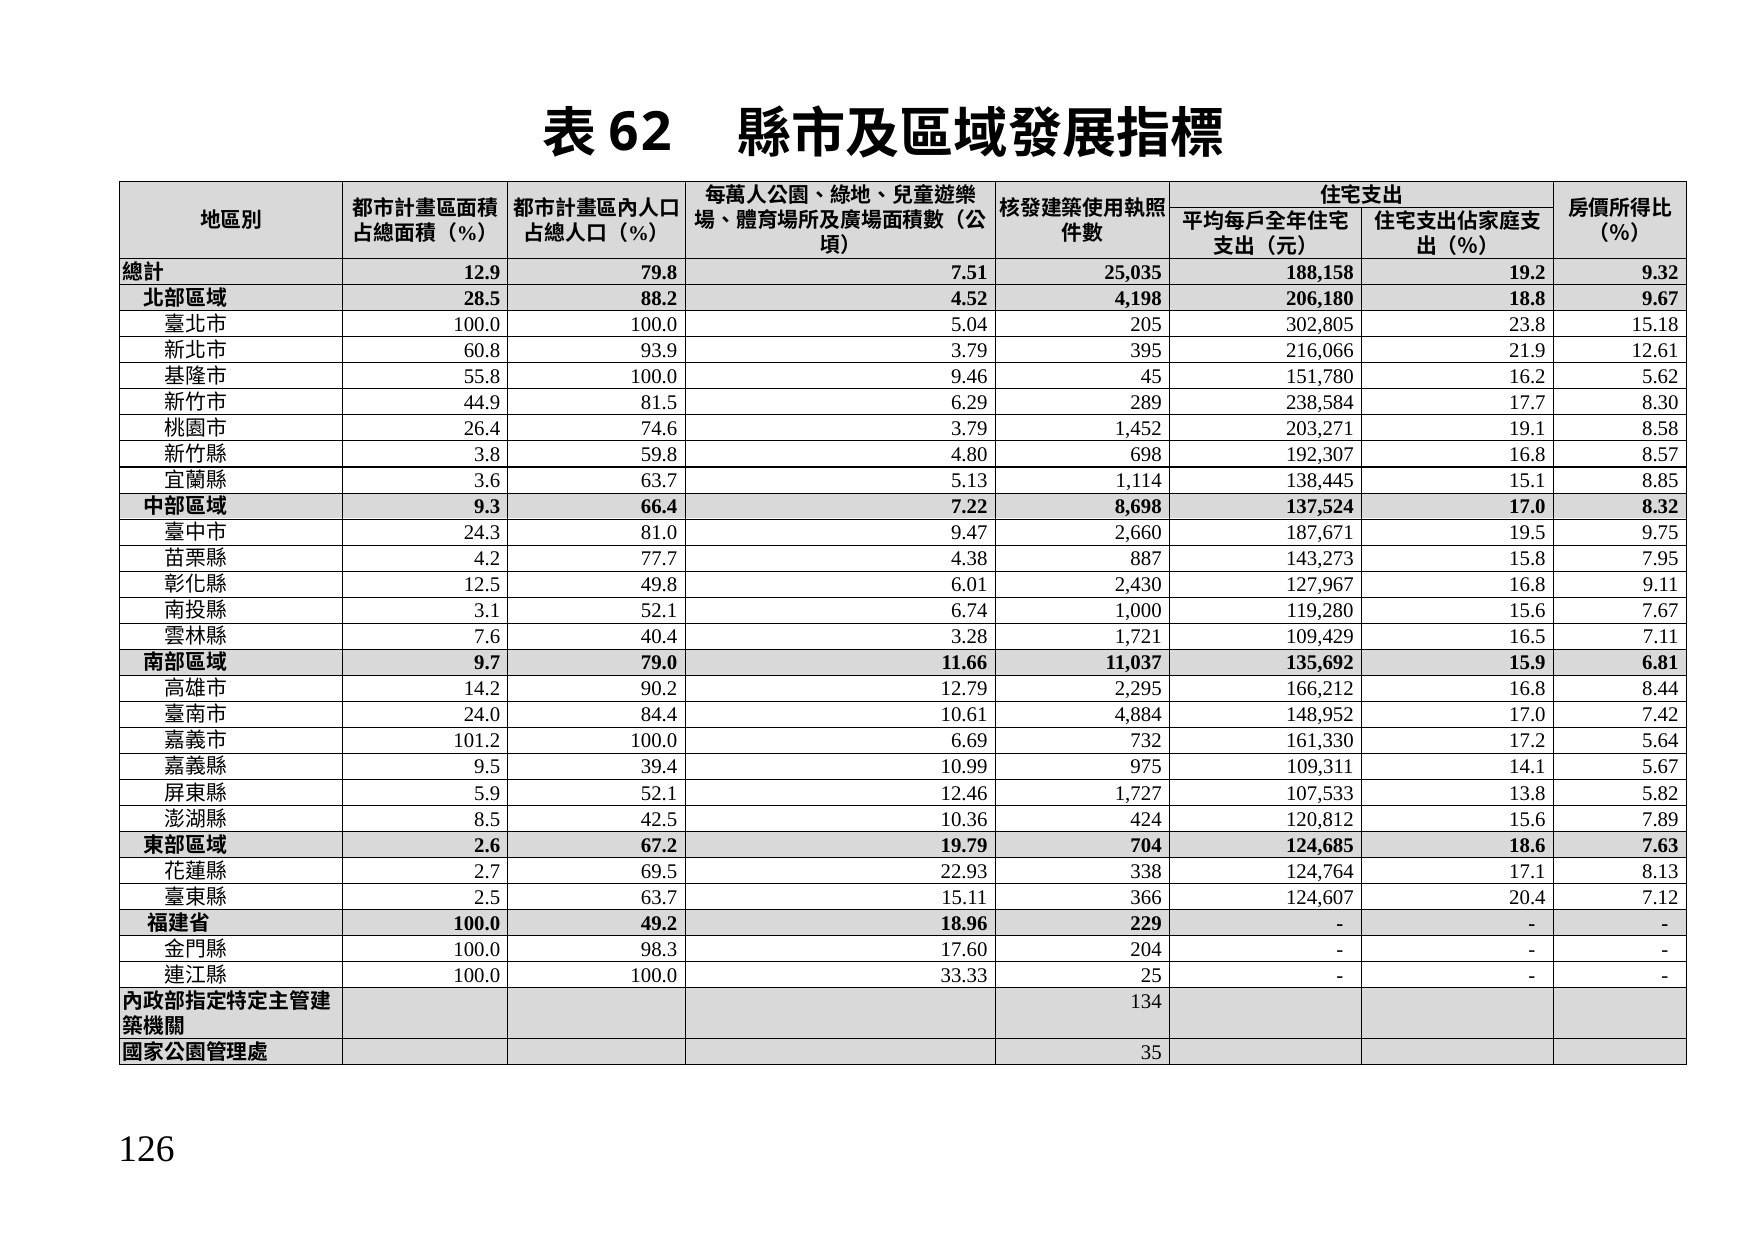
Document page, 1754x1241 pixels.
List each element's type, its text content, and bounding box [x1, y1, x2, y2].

table_cell 63.7 [508, 468, 685, 492]
table_cell 2,430 [996, 572, 1169, 597]
table_cell 住宅支出佔家庭支出（％） [1362, 208, 1553, 258]
table_cell 1,721 [996, 624, 1169, 649]
table_header 核發建築使用執照件數 [996, 182, 1169, 258]
table_cell 嘉義市 [120, 728, 342, 753]
table_cell 166,212 [1170, 676, 1361, 701]
table_cell 8.32 [1554, 494, 1686, 518]
table_cell 花蓮縣 [120, 858, 342, 883]
table_cell 8.13 [1554, 858, 1686, 883]
table_cell 16.8 [1362, 572, 1553, 597]
table_cell 3.28 [686, 624, 995, 649]
table_cell 17.0 [1362, 494, 1553, 518]
table_cell 3.79 [686, 337, 995, 362]
table_cell 11.66 [686, 650, 995, 675]
table_cell 66.4 [508, 494, 685, 518]
table_header 房價所得比（％） [1554, 182, 1686, 258]
table_cell 3.6 [343, 468, 507, 492]
table_cell 臺北市 [120, 311, 342, 336]
table_cell 109,429 [1170, 624, 1361, 649]
table_cell 1,114 [996, 468, 1169, 492]
table_cell 704 [996, 832, 1169, 857]
table_cell 4,198 [996, 285, 1169, 310]
table_cell 15.6 [1362, 806, 1553, 831]
table_cell - [1554, 910, 1686, 935]
table_cell 17.7 [1362, 389, 1553, 414]
table_cell 395 [996, 337, 1169, 362]
table_cell 6.74 [686, 598, 995, 623]
table_cell 南投縣 [120, 598, 342, 623]
table_cell 臺中市 [120, 520, 342, 544]
table_cell 9.3 [343, 494, 507, 518]
table_cell 67.2 [508, 832, 685, 857]
table_cell 屏東縣 [120, 780, 342, 805]
table_cell 55.8 [343, 363, 507, 388]
table_cell 4.38 [686, 546, 995, 571]
table_cell 9.32 [1554, 259, 1686, 284]
table_cell - [1170, 910, 1361, 935]
table_cell 16.2 [1362, 363, 1553, 388]
table_cell 7.11 [1554, 624, 1686, 649]
table_cell 698 [996, 441, 1169, 466]
table_cell 17.1 [1362, 858, 1553, 883]
table_cell 79.8 [508, 259, 685, 284]
table_cell 138,445 [1170, 468, 1361, 492]
table_cell 彰化縣 [120, 572, 342, 597]
table_cell 1,727 [996, 780, 1169, 805]
table_cell 20.4 [1362, 884, 1553, 909]
subtitle 表62 縣市及區域發展指標 [118, 56, 1636, 181]
table_cell 24.3 [343, 520, 507, 544]
table_cell 5.9 [343, 780, 507, 805]
table_cell 151,780 [1170, 363, 1361, 388]
table_cell 嘉義縣 [120, 754, 342, 779]
table_cell 東部區域 [120, 832, 342, 857]
table_cell 229 [996, 910, 1169, 935]
table_cell [343, 988, 507, 1038]
table_cell 6.01 [686, 572, 995, 597]
table_cell 宜蘭縣 [120, 468, 342, 492]
table_cell 3.8 [343, 441, 507, 466]
table_cell 187,671 [1170, 520, 1361, 544]
table_cell 15.9 [1362, 650, 1553, 675]
table_cell 25,035 [996, 259, 1169, 284]
table_cell [686, 988, 995, 1038]
table_cell 中部區域 [120, 494, 342, 518]
table_cell 40.4 [508, 624, 685, 649]
table_cell 8.85 [1554, 468, 1686, 492]
table_cell 7.51 [686, 259, 995, 284]
table_cell 18.8 [1362, 285, 1553, 310]
table_header 每萬人公園、綠地、兒童遊樂場、體育場所及廣場面積數（公頃） [686, 182, 995, 258]
table_cell - [1170, 936, 1361, 961]
table_cell 44.9 [343, 389, 507, 414]
table_cell 100.0 [508, 728, 685, 753]
table_cell 52.1 [508, 780, 685, 805]
table_cell 4,884 [996, 702, 1169, 727]
table_cell 4.80 [686, 441, 995, 466]
table_cell 203,271 [1170, 415, 1361, 440]
table_cell 連江縣 [120, 962, 342, 987]
table_cell [686, 1039, 995, 1064]
table_cell 366 [996, 884, 1169, 909]
table_cell 7.67 [1554, 598, 1686, 623]
table_cell 161,330 [1170, 728, 1361, 753]
table_cell 69.5 [508, 858, 685, 883]
table_cell 5.62 [1554, 363, 1686, 388]
table_cell 15.8 [1362, 546, 1553, 571]
table_cell 19.1 [1362, 415, 1553, 440]
table_cell 100.0 [343, 910, 507, 935]
table_cell 基隆市 [120, 363, 342, 388]
table_cell 4.2 [343, 546, 507, 571]
table_cell 4.52 [686, 285, 995, 310]
table_cell 338 [996, 858, 1169, 883]
table_cell - [1362, 962, 1553, 987]
table_cell 12.61 [1554, 337, 1686, 362]
table_cell 424 [996, 806, 1169, 831]
table_cell 19.5 [1362, 520, 1553, 544]
table_cell [508, 1039, 685, 1064]
table_cell 100.0 [343, 962, 507, 987]
table_cell 10.99 [686, 754, 995, 779]
table_cell 9.11 [1554, 572, 1686, 597]
table_cell 79.0 [508, 650, 685, 675]
table_cell 8.58 [1554, 415, 1686, 440]
table_cell 101.2 [343, 728, 507, 753]
table_cell 42.5 [508, 806, 685, 831]
table_cell - [1362, 910, 1553, 935]
table_cell 975 [996, 754, 1169, 779]
table_cell 16.8 [1362, 676, 1553, 701]
table_cell 11,037 [996, 650, 1169, 675]
table_cell 109,311 [1170, 754, 1361, 779]
table_cell 臺南市 [120, 702, 342, 727]
table_cell 143,273 [1170, 546, 1361, 571]
table_cell 45 [996, 363, 1169, 388]
table_cell 10.36 [686, 806, 995, 831]
table_header 都市計畫區內人口占總人口（%） [508, 182, 685, 258]
table_cell 雲林縣 [120, 624, 342, 649]
table_cell 15.18 [1554, 311, 1686, 336]
table_cell 7.22 [686, 494, 995, 518]
table_cell 1,452 [996, 415, 1169, 440]
table_cell 7.42 [1554, 702, 1686, 727]
table_cell [1554, 988, 1686, 1038]
table_cell 8.57 [1554, 441, 1686, 466]
table_cell 總計 [120, 259, 342, 284]
table_cell 49.8 [508, 572, 685, 597]
table_cell [1362, 1039, 1553, 1064]
table_cell 18.96 [686, 910, 995, 935]
table_cell 289 [996, 389, 1169, 414]
table_cell 120,812 [1170, 806, 1361, 831]
table_cell 100.0 [508, 962, 685, 987]
table_cell 49.2 [508, 910, 685, 935]
table_cell 13.8 [1362, 780, 1553, 805]
table_cell - [1362, 936, 1553, 961]
table_cell 216,066 [1170, 337, 1361, 362]
table_cell 93.9 [508, 337, 685, 362]
table_cell 19.79 [686, 832, 995, 857]
table_cell 9.46 [686, 363, 995, 388]
table_cell 17.0 [1362, 702, 1553, 727]
table_cell 127,967 [1170, 572, 1361, 597]
table_cell 134 [996, 988, 1169, 1038]
table_cell [508, 988, 685, 1038]
table_cell 福建省 [120, 910, 342, 935]
table_cell 137,524 [1170, 494, 1361, 518]
table_cell 2.7 [343, 858, 507, 883]
table_cell 3.79 [686, 415, 995, 440]
table_cell 74.6 [508, 415, 685, 440]
table_cell 臺東縣 [120, 884, 342, 909]
table_cell 9.47 [686, 520, 995, 544]
table_cell 5.04 [686, 311, 995, 336]
table_cell 33.33 [686, 962, 995, 987]
table_cell 5.82 [1554, 780, 1686, 805]
table_cell 平均每戶全年住宅支出（元） [1170, 208, 1361, 258]
table_cell 59.8 [508, 441, 685, 466]
table_cell 14.1 [1362, 754, 1553, 779]
table_cell 124,685 [1170, 832, 1361, 857]
table_cell 732 [996, 728, 1169, 753]
table_cell - [1554, 936, 1686, 961]
table_cell 238,584 [1170, 389, 1361, 414]
table_cell 12.46 [686, 780, 995, 805]
table_cell 84.4 [508, 702, 685, 727]
table_cell 1,000 [996, 598, 1169, 623]
table_cell 81.5 [508, 389, 685, 414]
table_cell 12.5 [343, 572, 507, 597]
table_cell 6.69 [686, 728, 995, 753]
table_cell 2.6 [343, 832, 507, 857]
table_cell 12.79 [686, 676, 995, 701]
table_cell 24.0 [343, 702, 507, 727]
table_cell - [1170, 962, 1361, 987]
table_cell 2,660 [996, 520, 1169, 544]
table_cell 12.9 [343, 259, 507, 284]
table_cell 9.5 [343, 754, 507, 779]
table_cell 124,607 [1170, 884, 1361, 909]
table_cell 98.3 [508, 936, 685, 961]
table_cell 2.5 [343, 884, 507, 909]
table_cell 887 [996, 546, 1169, 571]
table_cell 2,295 [996, 676, 1169, 701]
table_cell 苗栗縣 [120, 546, 342, 571]
table_cell 77.7 [508, 546, 685, 571]
table_cell 5.67 [1554, 754, 1686, 779]
table_cell 39.4 [508, 754, 685, 779]
table_cell 28.5 [343, 285, 507, 310]
table_cell 6.81 [1554, 650, 1686, 675]
table_cell 9.67 [1554, 285, 1686, 310]
table_cell 5.64 [1554, 728, 1686, 753]
table_cell 107,533 [1170, 780, 1361, 805]
table_cell 26.4 [343, 415, 507, 440]
table_cell 8,698 [996, 494, 1169, 518]
table_cell 7.12 [1554, 884, 1686, 909]
table_header 都市計畫區面積占總面積（%） [343, 182, 507, 258]
table_cell 35 [996, 1039, 1169, 1064]
table_cell 9.7 [343, 650, 507, 675]
table_cell 14.2 [343, 676, 507, 701]
table_cell 22.93 [686, 858, 995, 883]
table_cell [1170, 988, 1361, 1038]
table_cell 52.1 [508, 598, 685, 623]
table_cell 新竹市 [120, 389, 342, 414]
table_cell 17.60 [686, 936, 995, 961]
table_cell 5.13 [686, 468, 995, 492]
table_cell 60.8 [343, 337, 507, 362]
table_cell 8.30 [1554, 389, 1686, 414]
table_cell 23.8 [1362, 311, 1553, 336]
table_cell 澎湖縣 [120, 806, 342, 831]
table_cell 19.2 [1362, 259, 1553, 284]
table_cell 15.6 [1362, 598, 1553, 623]
table_cell [1362, 988, 1553, 1038]
table_cell 國家公園管理處 [120, 1039, 342, 1064]
table_cell 16.8 [1362, 441, 1553, 466]
table_cell 16.5 [1362, 624, 1553, 649]
table_cell 7.89 [1554, 806, 1686, 831]
table_cell 206,180 [1170, 285, 1361, 310]
table_cell 內政部指定特定主管建築機關 [120, 988, 342, 1038]
table_cell [1554, 1039, 1686, 1064]
table_cell [1170, 1039, 1361, 1064]
table_cell 新竹縣 [120, 441, 342, 466]
table_cell 88.2 [508, 285, 685, 310]
table_cell 金門縣 [120, 936, 342, 961]
table_cell 15.1 [1362, 468, 1553, 492]
table_cell 124,764 [1170, 858, 1361, 883]
table_cell 25 [996, 962, 1169, 987]
table_cell 90.2 [508, 676, 685, 701]
table_cell 100.0 [343, 311, 507, 336]
table_cell 6.29 [686, 389, 995, 414]
table_cell 100.0 [508, 311, 685, 336]
table_cell 100.0 [343, 936, 507, 961]
table_cell 高雄市 [120, 676, 342, 701]
table_cell 南部區域 [120, 650, 342, 675]
table_cell 9.75 [1554, 520, 1686, 544]
table_cell 18.6 [1362, 832, 1553, 857]
table_cell 192,307 [1170, 441, 1361, 466]
table_header 住宅支出 [1170, 182, 1553, 207]
table_cell 新北市 [120, 337, 342, 362]
table_cell 135,692 [1170, 650, 1361, 675]
table_cell 21.9 [1362, 337, 1553, 362]
table_cell 188,158 [1170, 259, 1361, 284]
table_cell 7.63 [1554, 832, 1686, 857]
table_cell 63.7 [508, 884, 685, 909]
table_cell 桃園市 [120, 415, 342, 440]
table_cell 100.0 [508, 363, 685, 388]
table_cell 8.5 [343, 806, 507, 831]
table_cell 302,805 [1170, 311, 1361, 336]
table_cell 205 [996, 311, 1169, 336]
table_cell 148,952 [1170, 702, 1361, 727]
table_cell [343, 1039, 507, 1064]
table_cell 81.0 [508, 520, 685, 544]
table_cell 7.6 [343, 624, 507, 649]
table_cell 17.2 [1362, 728, 1553, 753]
table_cell 15.11 [686, 884, 995, 909]
table_cell 204 [996, 936, 1169, 961]
table_cell 北部區域 [120, 285, 342, 310]
table_cell 3.1 [343, 598, 507, 623]
table_cell 10.61 [686, 702, 995, 727]
table_cell 8.44 [1554, 676, 1686, 701]
table_cell 7.95 [1554, 546, 1686, 571]
table_header 地區別 [120, 182, 342, 258]
table_cell 119,280 [1170, 598, 1361, 623]
table_cell - [1554, 962, 1686, 987]
